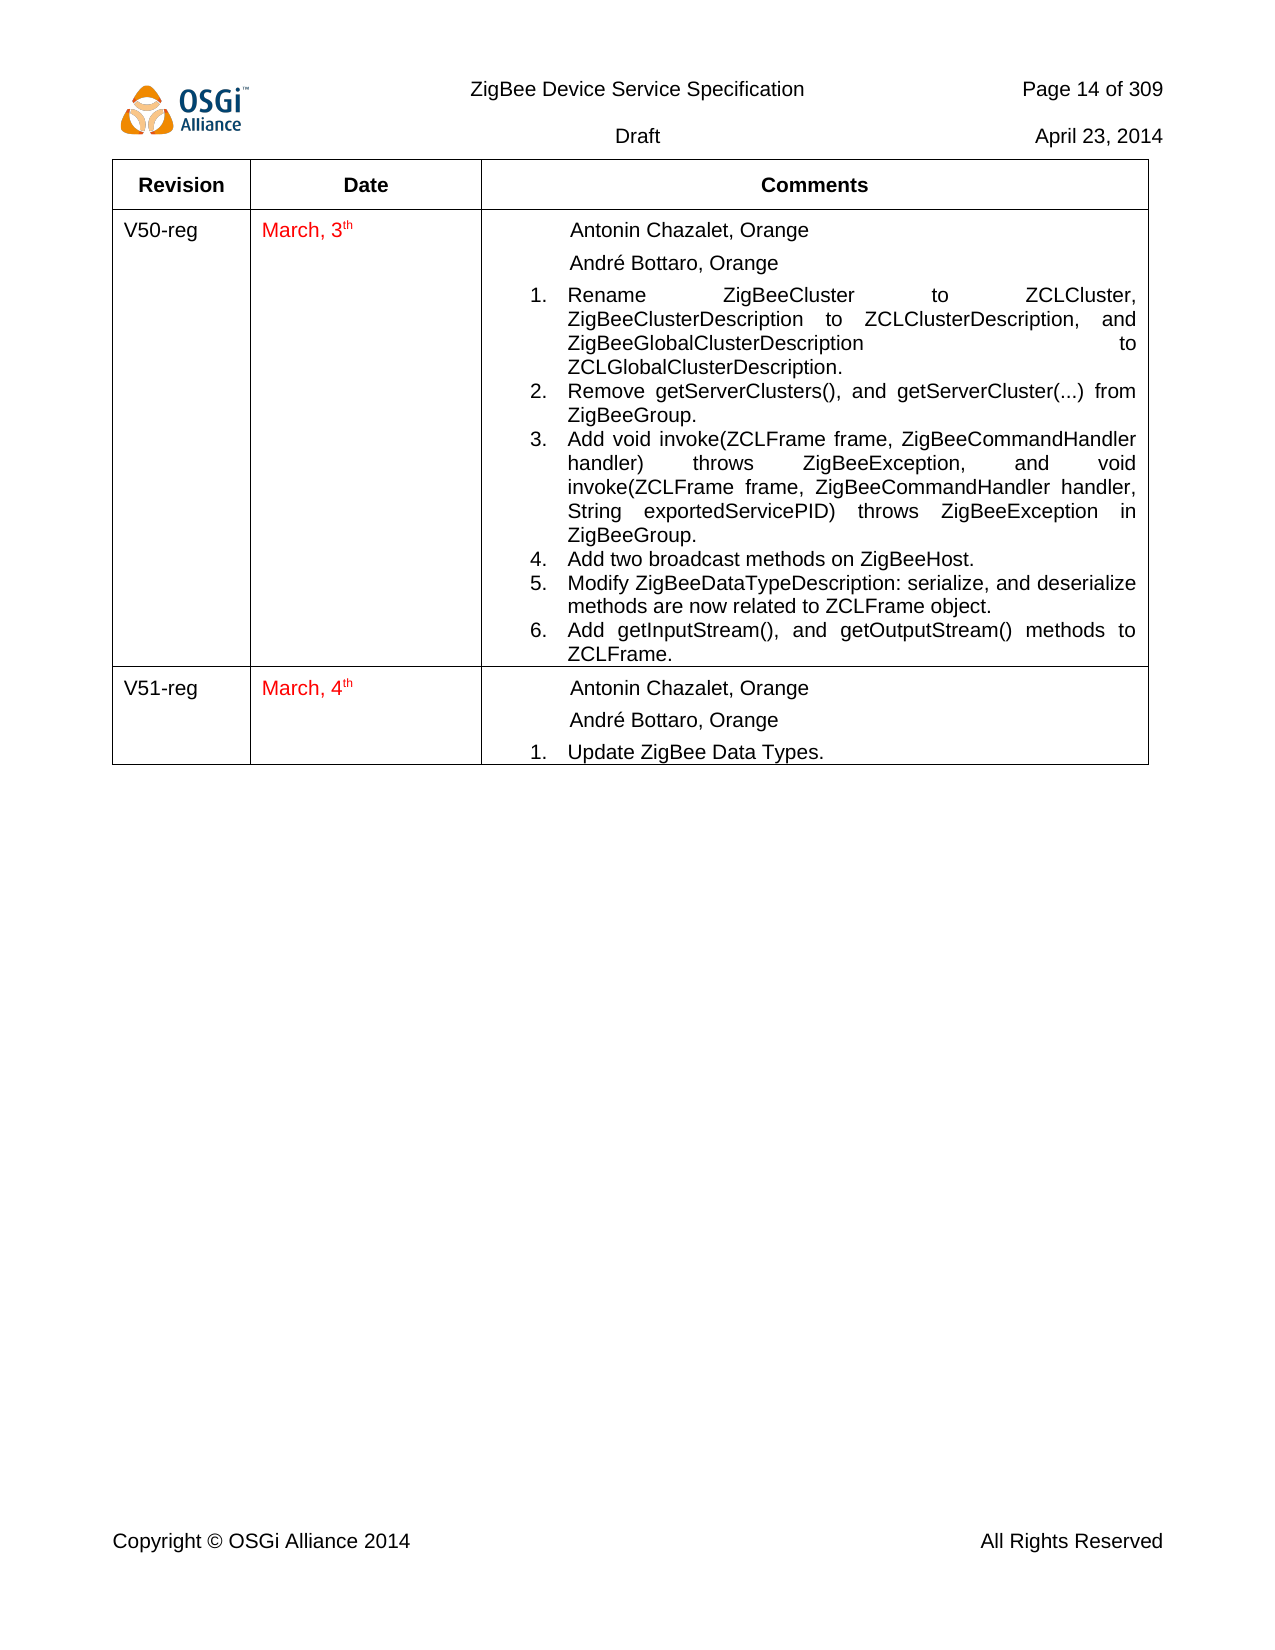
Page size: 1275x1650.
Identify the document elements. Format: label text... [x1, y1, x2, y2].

table_header Revision [113, 160, 250, 209]
table_cell Antonin Chazalet, Orange André Bottaro, Orange Update ZigBee Data Types. [482, 667, 1148, 764]
picture [113, 78, 257, 142]
table_cell March, 3th [251, 210, 481, 666]
table_cell Antonin Chazalet, Orange André Bottaro, Orange Rename ZigBeeCluster to ZCLCluster, ZigBeeClusterDescription to ZCLClusterDescription, and ZigBeeGlobalClusterDescription to ZCLGlobalClusterDescription. Remove getServerClusters(), and getServerCluster(...) from ZigBeeGroup. Add void invoke(ZCLFrame frame, ZigBeeCommandHandler handler) throws ZigBeeException, and void invoke(ZCLFrame frame, ZigBeeCommandHandler handler, String exportedServicePID) throws ZigBeeException in ZigBeeGroup. Add two broadcast methods on ZigBeeHost. Modify ZigBeeDataTypeDescription: serialize, and deserialize methods are now related to ZCLFrame object. Add getInputStream(), and getOutputStream() methods to ZCLFrame. [482, 210, 1148, 666]
table_cell March, 4th [251, 667, 481, 764]
table_cell V50-reg [113, 210, 250, 666]
table_header Comments [482, 160, 1148, 209]
table_cell V51-reg [113, 667, 250, 764]
table_header Date [251, 160, 481, 209]
